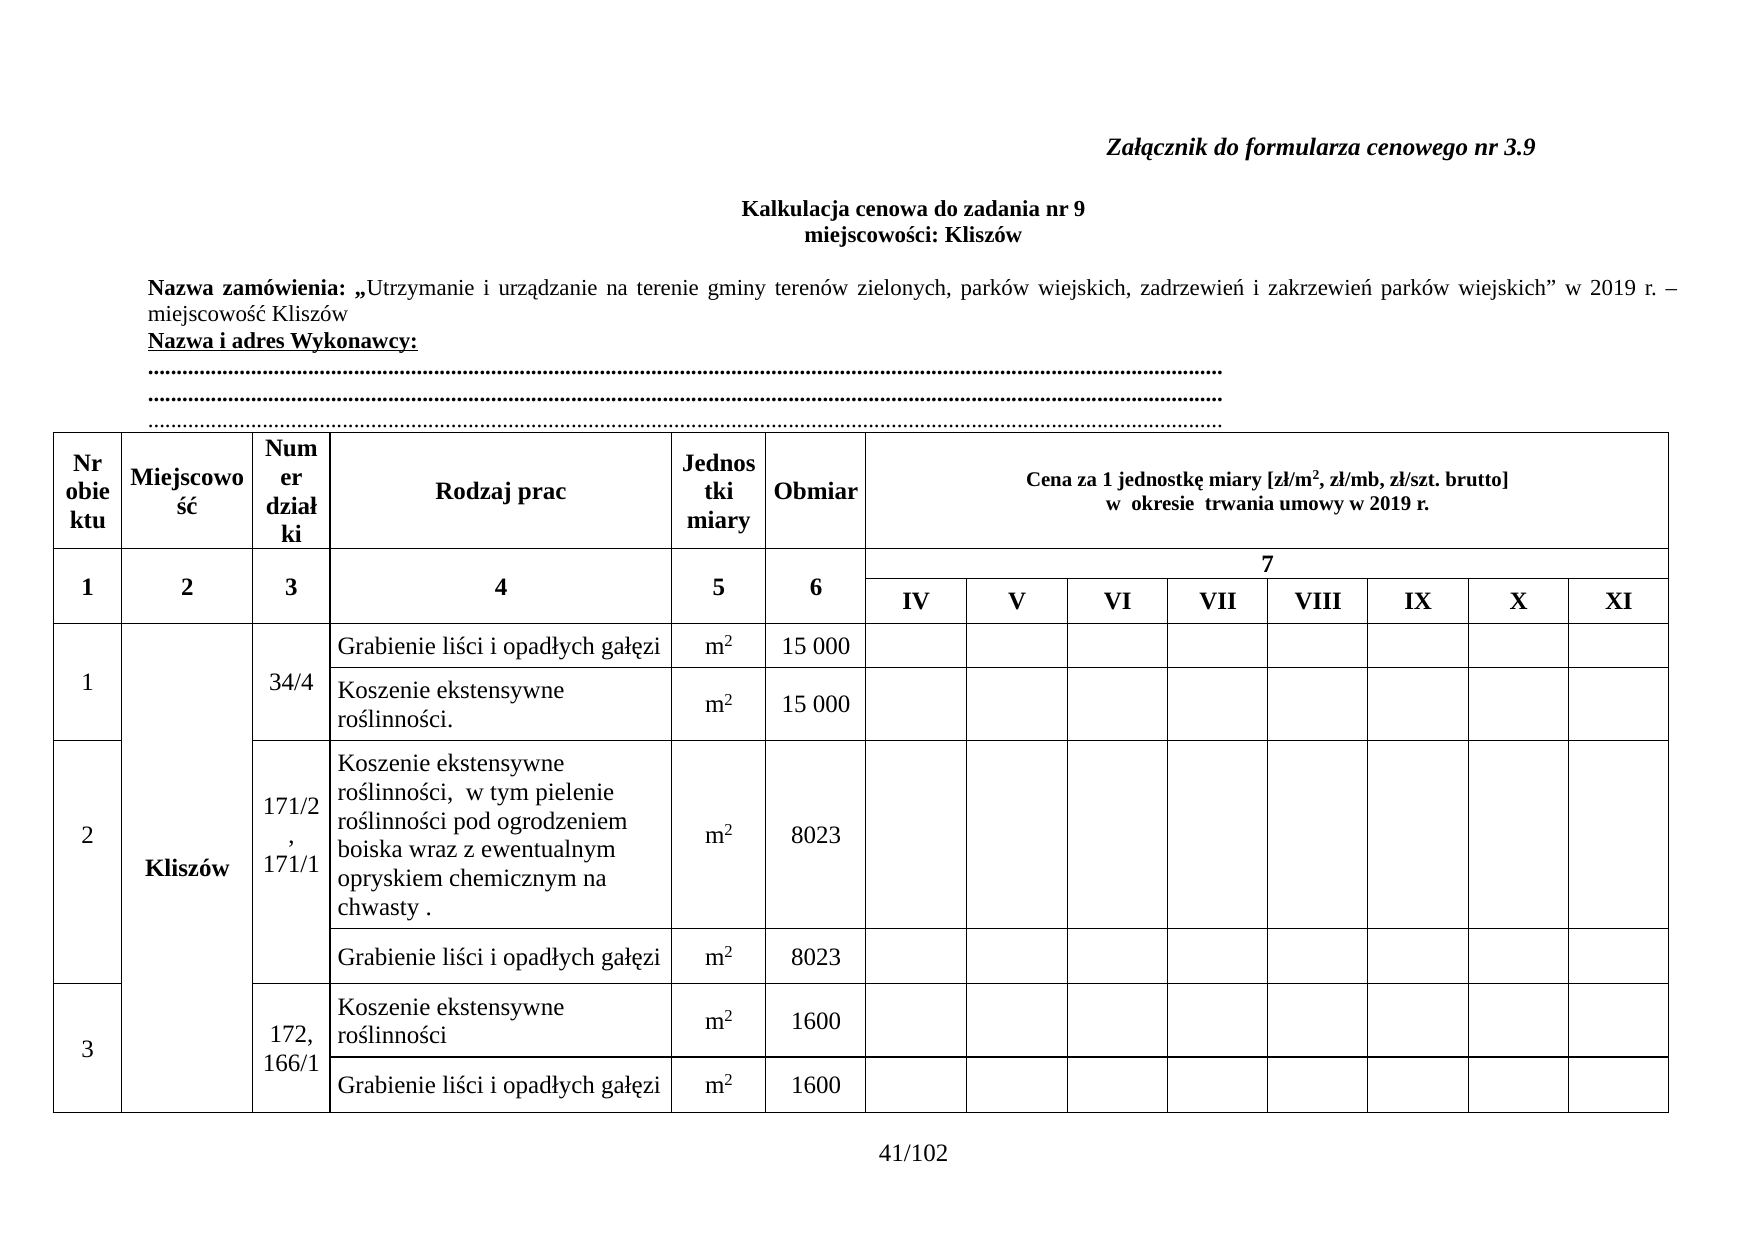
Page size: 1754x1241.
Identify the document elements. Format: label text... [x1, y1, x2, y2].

table_cell [1268, 1058, 1367, 1112]
table_cell V [967, 579, 1067, 622]
table_cell [1168, 741, 1267, 928]
table_cell [1268, 929, 1367, 983]
table_cell Kliszów [122, 624, 252, 1112]
table_cell 171/2, 171/1 [253, 741, 329, 928]
table_header Miejscowość [122, 433, 252, 548]
table_cell [1268, 741, 1367, 928]
table_cell [1168, 624, 1267, 667]
table_cell [1268, 984, 1367, 1056]
table_cell IV [866, 579, 966, 622]
table_header Jednostki miary [672, 433, 765, 548]
table_cell [1268, 624, 1367, 667]
table_cell Koszenie ekstensywne roślinności [331, 984, 671, 1056]
table_cell 172, 166/1 [253, 984, 329, 1112]
table_cell [1569, 984, 1668, 1056]
table_cell [967, 929, 1067, 983]
table_cell [1569, 624, 1668, 667]
table_cell [1168, 1058, 1267, 1112]
table_cell [1368, 624, 1468, 667]
table_cell 5 [672, 549, 765, 622]
table_cell [1469, 624, 1568, 667]
table_cell X [1469, 579, 1568, 622]
table_cell [967, 668, 1067, 740]
text ............................................................................................................................................................................................ [148, 406, 1679, 432]
table_cell 2 [54, 741, 121, 928]
table_cell Koszenie ekstensywne roślinności. [331, 668, 671, 740]
table_cell [1068, 929, 1167, 983]
text Nazwa i adres Wykonawcy: [148, 327, 1679, 353]
table_cell [866, 929, 966, 983]
table_cell [866, 984, 966, 1056]
table_cell m2 [672, 741, 765, 928]
table_cell 1600 [766, 1058, 865, 1112]
table_cell 1600 [766, 984, 865, 1056]
table_cell [1569, 1058, 1668, 1112]
table_cell m2 [672, 668, 765, 740]
table_header Numer działki [253, 433, 329, 548]
table_header Obmiar [766, 433, 865, 548]
table_cell [1469, 929, 1568, 983]
table_cell [1068, 741, 1167, 928]
table_cell [967, 1058, 1067, 1112]
table_cell [1368, 1058, 1468, 1112]
table_cell 3 [253, 549, 329, 622]
table_cell m2 [672, 1058, 765, 1112]
table_cell [1168, 668, 1267, 740]
table_cell 8023 [766, 741, 865, 928]
table_cell 34/4 [253, 624, 329, 740]
table_cell [1368, 741, 1468, 928]
table_cell [1569, 741, 1668, 928]
table_cell 15 000 [766, 668, 865, 740]
table_cell [967, 741, 1067, 928]
table_cell [967, 624, 1067, 667]
table_cell [866, 1058, 966, 1112]
text ............................................................................................................................................................................................ [148, 353, 1679, 379]
table_cell [866, 668, 966, 740]
text ............................................................................................................................................................................................ [148, 379, 1679, 406]
table_cell [866, 741, 966, 928]
table_cell 6 [766, 549, 865, 622]
table_cell [1569, 929, 1668, 983]
table_cell 15 000 [766, 624, 865, 667]
table_cell [54, 928, 121, 983]
table_cell [1469, 1058, 1568, 1112]
table_cell [1168, 984, 1267, 1056]
table_cell [1068, 668, 1167, 740]
table_cell 1 [54, 624, 121, 740]
table_cell 4 [331, 549, 671, 622]
table_cell m2 [672, 984, 765, 1056]
table_cell Grabienie liści i opadłych gałęzi [331, 929, 671, 983]
table_cell m2 [672, 929, 765, 983]
table_cell XI [1569, 579, 1668, 622]
text Załącznik do formularza cenowego nr 3.9 [1106, 132, 1679, 161]
table_cell [1469, 668, 1568, 740]
table_header Cena za 1 jednostkę miary [zł/m2, zł/mb, zł/szt. brutto] w okresie trwania umowy w 2019 r. [866, 433, 1668, 548]
table_cell VIII [1268, 579, 1367, 622]
table_cell [253, 928, 329, 983]
table_cell [1168, 929, 1267, 983]
table_cell VI [1068, 579, 1167, 622]
table_cell [1068, 1058, 1167, 1112]
table_cell [1368, 984, 1468, 1056]
text miejscowości: Kliszów [148, 221, 1679, 248]
table_cell [1068, 624, 1167, 667]
table_cell [1469, 741, 1568, 928]
table_cell [967, 984, 1067, 1056]
table_cell m2 [672, 624, 765, 667]
text Kalkulacja cenowa do zadania nr 9 [148, 195, 1679, 221]
table_header Rodzaj prac [331, 433, 671, 548]
table_cell [1469, 984, 1568, 1056]
table_cell 8023 [766, 929, 865, 983]
table_header Nr obiektu [54, 433, 121, 548]
table_cell 1 [54, 549, 121, 622]
text Nazwa zamówienia: „Utrzymanie i urządzanie na terenie gminy terenów zielonych, parków wiejskich, zadrzewień i zakrzewień parków wiejskich” w 2019 r. – miejscowość Kliszów [148, 274, 1679, 327]
table_cell [1368, 929, 1468, 983]
table_cell [1268, 668, 1367, 740]
table_cell [1068, 984, 1167, 1056]
table_cell [1368, 668, 1468, 740]
table_cell 3 [54, 984, 121, 1112]
table_cell Koszenie ekstensywne roślinności, w tym pielenie roślinności pod ogrodzeniem boiska wraz z ewentualnym opryskiem chemicznym na chwasty . [331, 741, 671, 928]
table_cell 2 [122, 549, 252, 622]
table_cell 7 [866, 549, 1668, 578]
table_cell [866, 624, 966, 667]
table_cell [1569, 668, 1668, 740]
table_cell IX [1368, 579, 1468, 622]
table_cell Grabienie liści i opadłych gałęzi [331, 1058, 671, 1112]
table_cell VII [1168, 579, 1267, 622]
table_cell Grabienie liści i opadłych gałęzi [331, 624, 671, 667]
